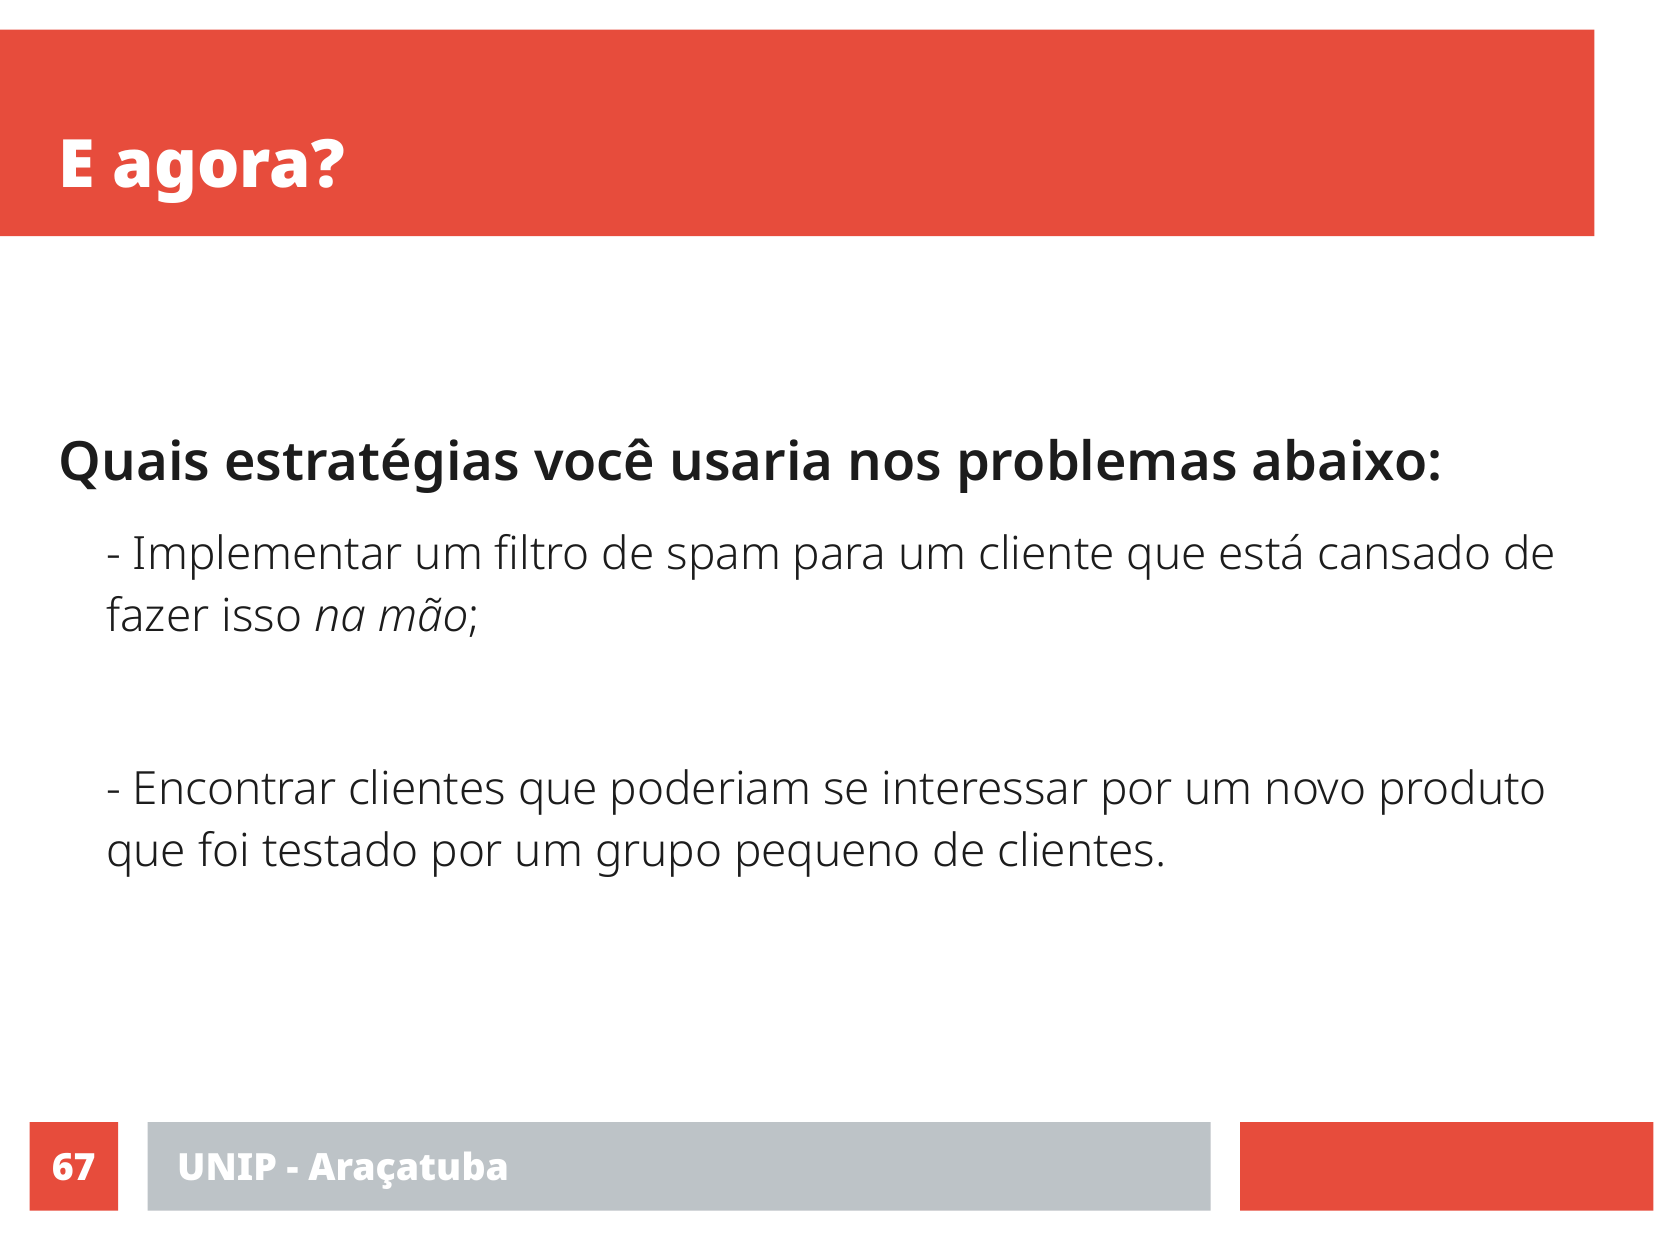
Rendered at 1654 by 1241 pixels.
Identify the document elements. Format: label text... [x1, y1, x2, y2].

list Quais estratégias você usaria nos problemas abaixo: - Implementar um filtro de spam para um cliente que está cansado de fazer isso na mão; - Encontrar clientes que poderiam se interessar por um novo produto que foi testado por um grupo pequeno de clientes. [59, 324, 1565, 1093]
title E agora? [59, 59, 1595, 207]
